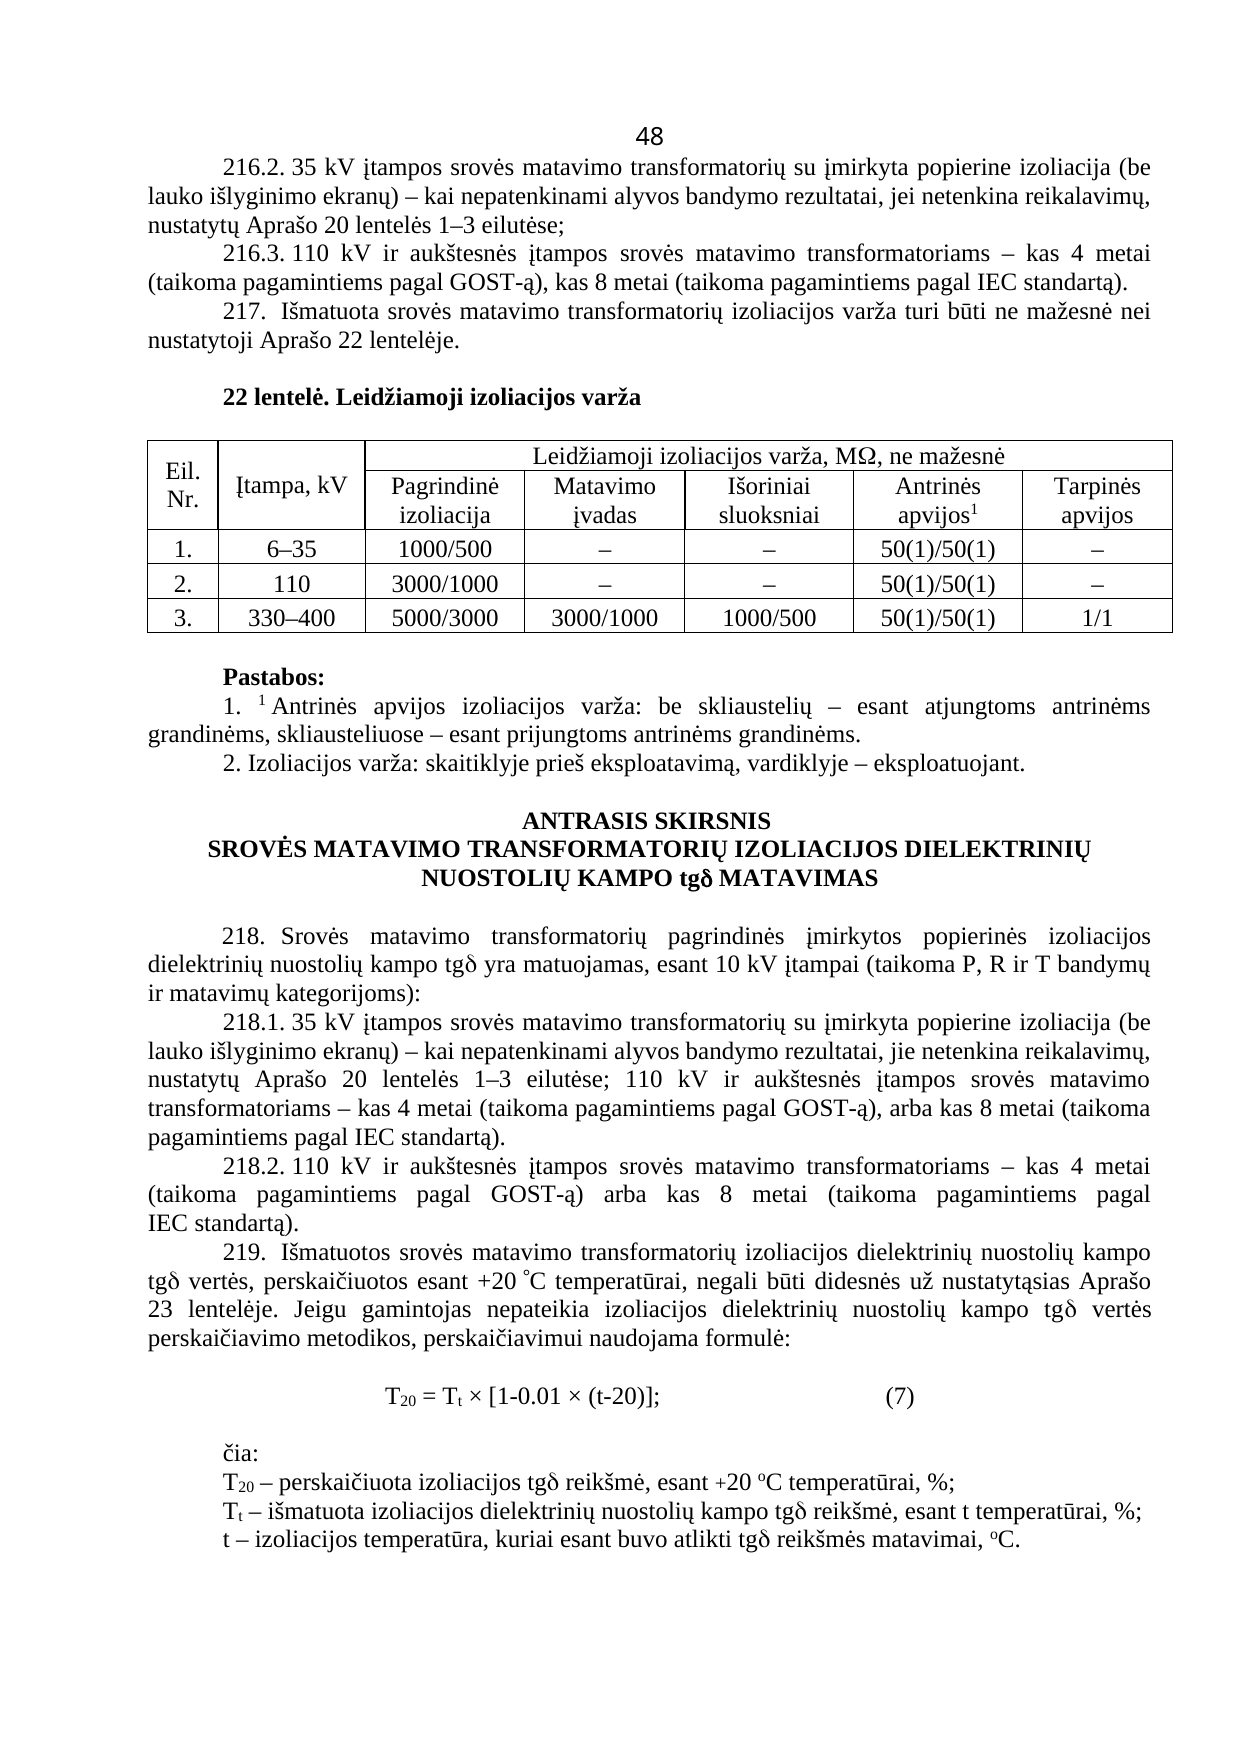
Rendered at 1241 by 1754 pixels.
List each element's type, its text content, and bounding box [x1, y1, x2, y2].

table_cell 330–400 [219, 599, 365, 632]
table_cell 3000/1000 [366, 564, 524, 598]
table_cell 110 [219, 564, 365, 598]
table_cell Matavimo įvadas [525, 471, 684, 528]
table_cell – [1023, 564, 1172, 598]
text 218.1. 35 kV įtampos srovės matavimo transformatorių su įmirkyta popierine izoliacija (be lauko išlyginimo ekranų) – kai nepatenkinami alyvos bandymo rezultatai, jie netenkina reikalavimų, nustatytų Aprašo 20 lentelės 1–3 eilutėse; 110 kV ir aukštesnės įtampos srovės matavimo transformatoriams – kas 4 metai (taikoma pagamintiems pagal GOST-ą), arba kas 8 metai (taikoma pagamintiems pagal IEC standartą). [148, 1007, 1152, 1151]
table_cell 3. [148, 599, 218, 632]
text T20 – perskaičiuota izoliacijos tg reikšmė, esant +20 oC temperatūrai, %; [148, 1467, 1152, 1496]
table_cell 50(1)/50(1) [854, 599, 1022, 632]
table_cell – [685, 530, 853, 563]
text čia: [148, 1438, 1152, 1467]
table_cell – [525, 530, 684, 563]
table_cell 6–35 [219, 530, 365, 563]
text 22 lentelė. Leidžiamoji izoliacijos varža [148, 382, 1152, 411]
text t – izoliacijos temperatūra, kuriai esant buvo atlikti tg reikšmės matavimai, oC. [148, 1524, 1152, 1553]
text SROVĖS MATAVIMO TRANSFORMATORIŲ IZOLIACIJOS DIELEKTRINIŲ NUOSTOLIŲ KAMPO tg MATAVIMAS [148, 834, 1152, 892]
table_cell 5000/3000 [366, 599, 524, 632]
text T20 = Tt × [1-0.01 × (t-20)]; (7) [148, 1381, 1152, 1409]
text 218.2. 110 kV ir aukštesnės įtampos srovės matavimo transformatoriams – kas 4 metai (taikoma pagamintiems pagal GOST-ą) arba kas 8 metai (taikoma pagamintiems pagal IEC standartą). [148, 1151, 1152, 1237]
table_cell Antrinės apvijos1 [854, 471, 1022, 528]
text 216.2. 35 kV įtampos srovės matavimo transformatorių su įmirkyta popierine izoliacija (be lauko išlyginimo ekranų) – kai nepatenkinami alyvos bandymo rezultatai, jei netenkina reikalavimų, nustatytų Aprašo 20 lentelės 1–3 eilutėse; [148, 152, 1152, 238]
text 218. Srovės matavimo transformatorių pagrindinės įmirkytos popierinės izoliacijos dielektrinių nuostolių kampo tg yra matuojamas, esant 10 kV įtampai (taikoma P, R ir T bandymų ir matavimų kategorijoms): [148, 921, 1152, 1007]
table_cell 2. [148, 564, 218, 598]
table_cell – [525, 564, 684, 598]
table_cell 1000/500 [366, 530, 524, 563]
table_cell 1. [148, 530, 218, 563]
table_cell 50(1)/50(1) [854, 530, 1022, 563]
table_cell 1000/500 [685, 599, 853, 632]
text Pastabos: [148, 662, 1152, 691]
text Tt – išmatuota izoliacijos dielektrinių nuostolių kampo tg reikšmė, esant t temperatūrai, %; [148, 1496, 1152, 1524]
text 219. Išmatuotos srovės matavimo transformatorių izoliacijos dielektrinių nuostolių kampo tg vertės, perskaičiuotos esant +20 C temperatūrai, negali būti didesnės už nustatytąsias Aprašo 23 lentelėje. Jeigu gamintojas nepateikia izoliacijos dielektrinių nuostolių kampo tg vertės perskaičiavimo metodikos, perskaičiavimui naudojama formulė: [148, 1237, 1152, 1352]
table_cell 50(1)/50(1) [854, 564, 1022, 598]
table_cell – [1023, 530, 1172, 563]
table_cell Pagrindinė izoliacija [366, 471, 524, 528]
text ANTRASIS SKIRSNIS [148, 806, 1152, 834]
table_header Leidžiamoji izoliacijos varža, M, ne mažesnė [366, 441, 1172, 469]
table_cell 3000/1000 [525, 599, 684, 632]
table_cell Išoriniai sluoksniai [686, 471, 853, 528]
text 217. Išmatuota srovės matavimo transformatorių izoliacijos varža turi būti ne mažesnė nei nustatytoji Aprašo 22 lentelėje. [148, 296, 1152, 353]
text 2. Izoliacijos varža: skaitiklyje prieš eksploatavimą, vardiklyje – eksploatuojant. [148, 748, 1152, 777]
table_header Eil. Nr. [148, 441, 217, 528]
table_header Įtampa, kV [219, 441, 364, 528]
table_cell 1/1 [1023, 599, 1172, 632]
text 216.3. 110 kV ir aukštesnės įtampos srovės matavimo transformatoriams – kas 4 metai (taikoma pagamintiems pagal GOST-ą), kas 8 metai (taikoma pagamintiems pagal IEC standartą). [148, 238, 1152, 296]
text 1. 1 Antrinės apvijos izoliacijos varža: be skliaustelių – esant atjungtoms antrinėms grandinėms, skliausteliuose – esant prijungtoms antrinėms grandinėms. [148, 691, 1152, 748]
table_cell Tarpinės apvijos [1023, 471, 1172, 528]
table_cell – [685, 564, 853, 598]
